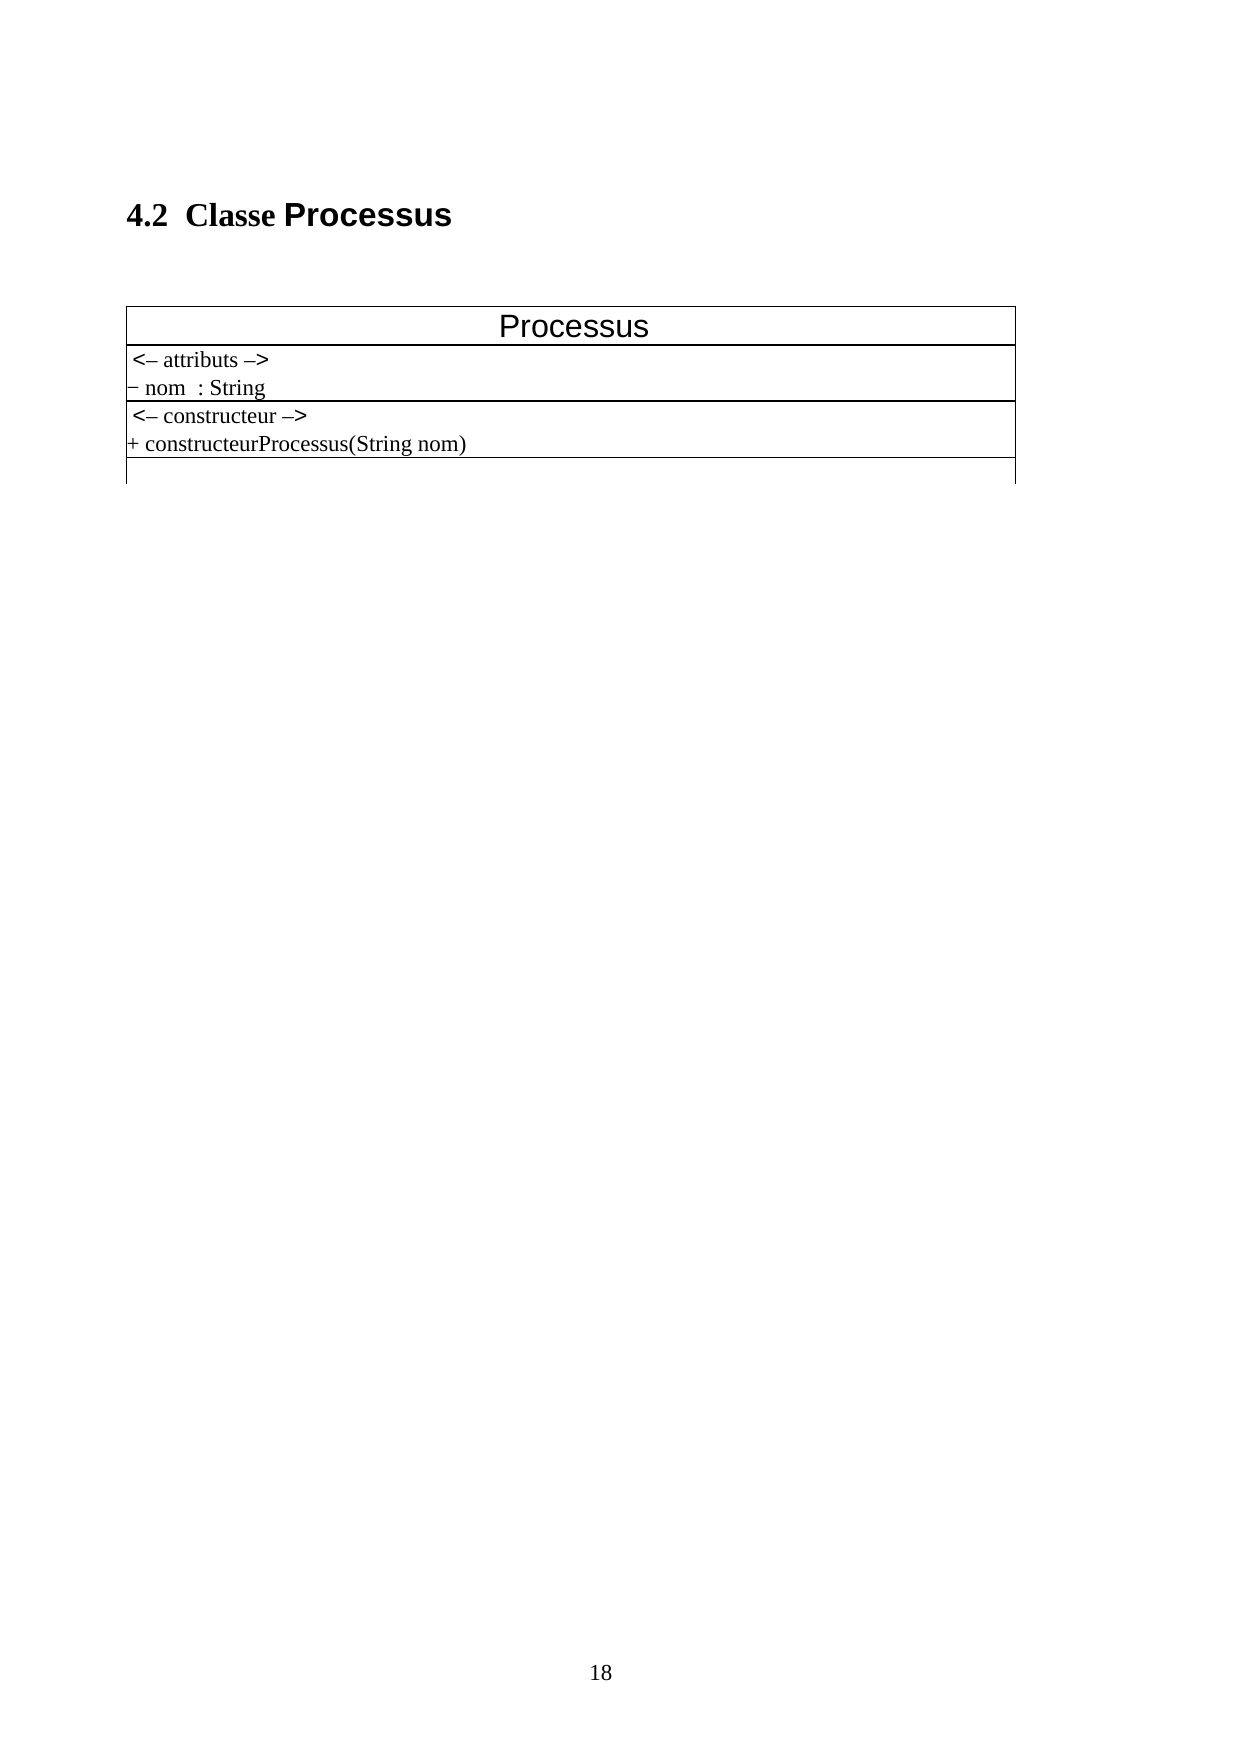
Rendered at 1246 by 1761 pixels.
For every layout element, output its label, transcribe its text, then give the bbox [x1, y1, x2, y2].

table_header Processus [127, 307, 1015, 344]
table_cell [127, 458, 1015, 484]
table_cell − nom : String [127, 374, 1015, 400]
table_cell + constructeurProcessus(String nom) [127, 430, 1015, 456]
table_cell <– attributs –> [127, 346, 1015, 374]
subtitle 4.2 Classe Processus [126, 195, 1075, 234]
table_cell <– constructeur –> [127, 402, 1015, 430]
